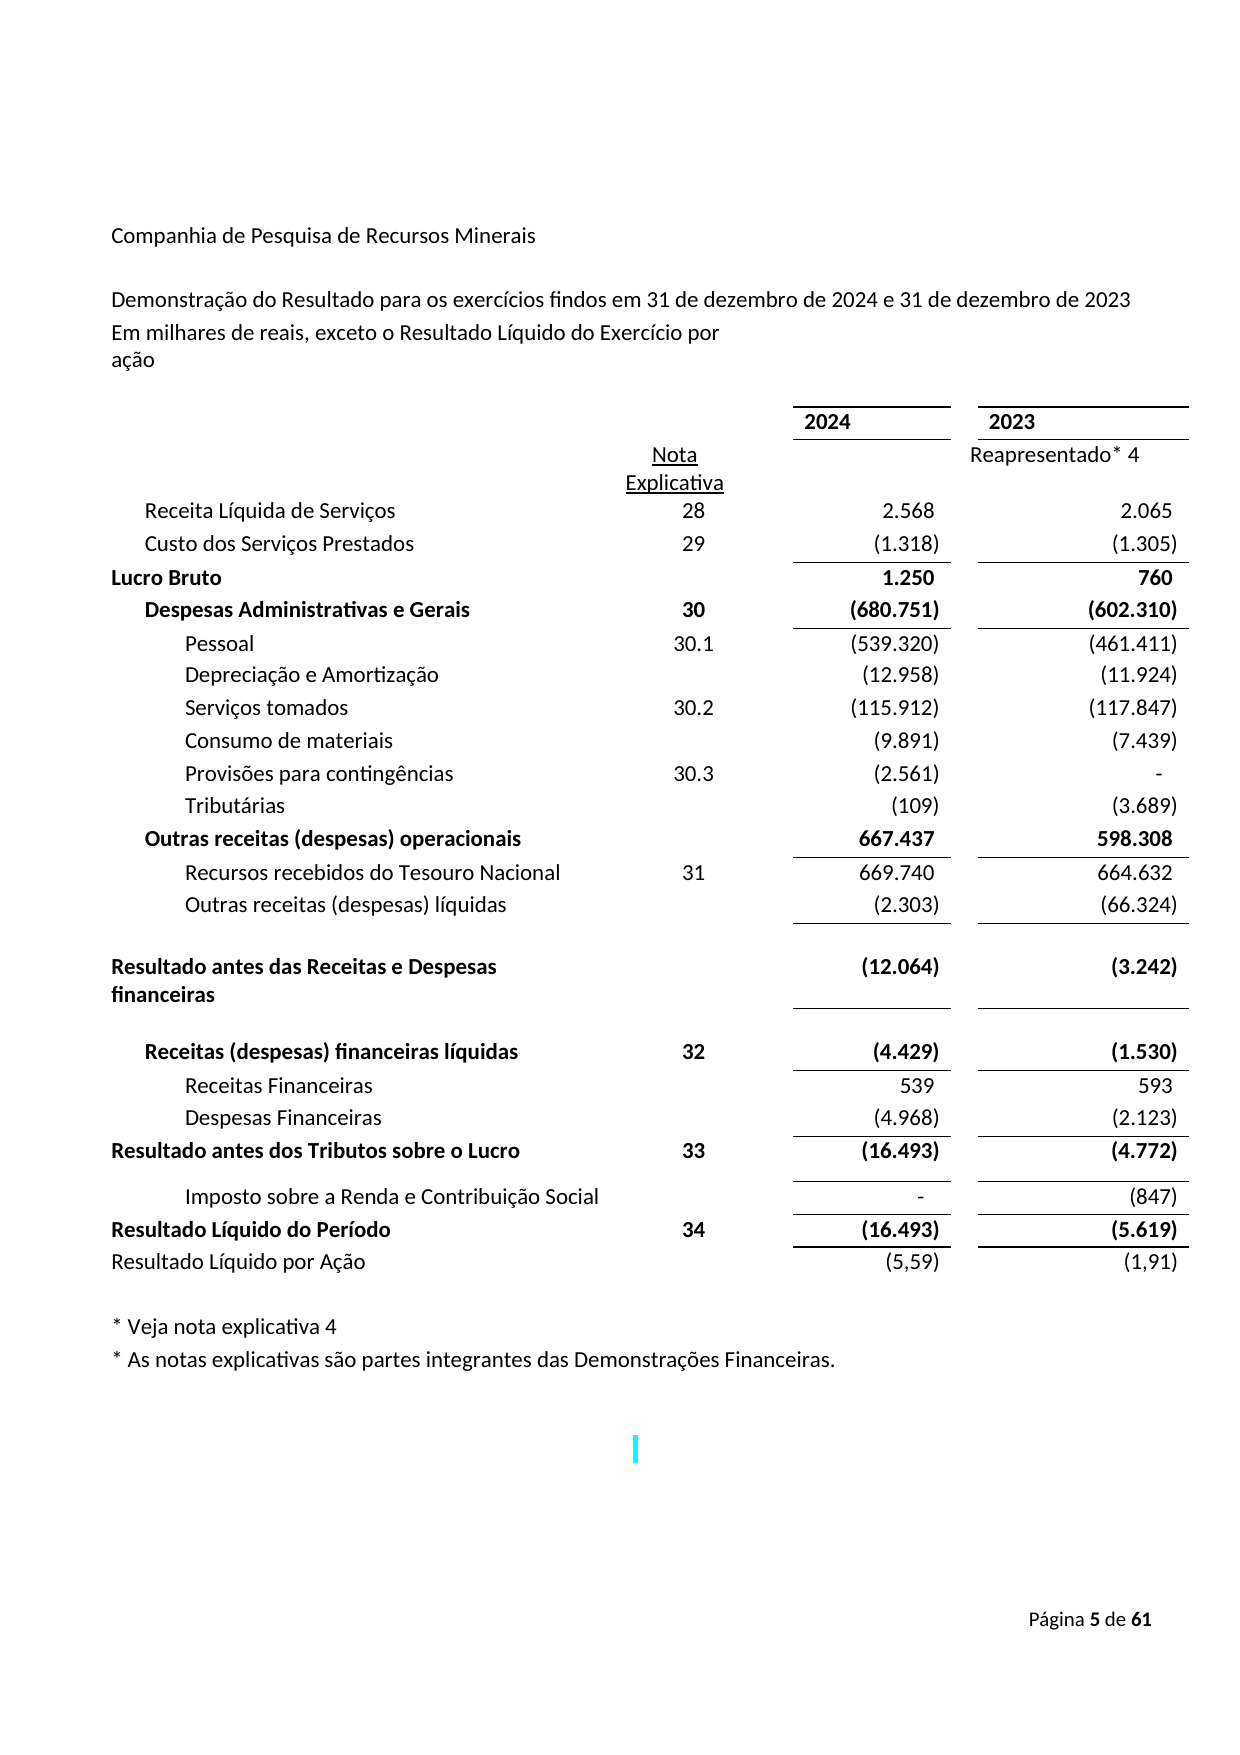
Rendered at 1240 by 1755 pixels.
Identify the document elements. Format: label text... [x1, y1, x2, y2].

table_header [978, 221, 1189, 253]
table_cell (1,91) [978, 1248, 1189, 1279]
table_cell [978, 1345, 1189, 1378]
table_cell Recursos recebidos do Tesouro Nacional [100, 857, 617, 890]
table_cell [770, 1246, 793, 1279]
table_cell [951, 1246, 977, 1279]
table_cell [793, 1279, 951, 1312]
table_cell 28 [617, 496, 770, 529]
table_cell Resultado antes dos Tributos sobre o Lucro [100, 1136, 617, 1181]
table_cell [617, 890, 770, 923]
table_cell [978, 924, 1189, 952]
table_cell [932, 439, 959, 496]
table_cell (9.891) [793, 726, 951, 759]
table_cell [770, 318, 793, 374]
table_cell [951, 318, 977, 374]
table_cell [617, 562, 770, 595]
table_cell [978, 253, 1189, 285]
table_cell (16.493) [793, 1137, 951, 1181]
table_cell [951, 1345, 977, 1378]
table_cell [617, 1181, 770, 1214]
table_cell Consumo de materiais [100, 726, 617, 759]
table_cell [770, 595, 793, 628]
table_cell [951, 1103, 977, 1136]
table_cell (2.561) [793, 759, 951, 792]
table_cell [951, 406, 977, 439]
table_header [770, 221, 793, 253]
table_cell 664.632 [978, 858, 1189, 890]
table_cell [951, 1181, 977, 1214]
table_cell [100, 923, 617, 952]
table_cell [951, 529, 977, 562]
table_cell [951, 1070, 977, 1103]
table_cell [951, 1312, 977, 1345]
table_cell 30.1 [617, 628, 770, 660]
table_cell [770, 1181, 793, 1214]
table_cell (4.772) [978, 1137, 1189, 1181]
table_cell [793, 924, 951, 952]
table_cell [770, 923, 793, 952]
table_cell [951, 496, 977, 529]
table_cell Tributárias [100, 792, 617, 824]
table_cell Lucro Bruto [100, 562, 617, 595]
table_cell (12.958) [793, 660, 951, 693]
table_cell 30.2 [617, 693, 770, 726]
table_cell [770, 496, 793, 529]
table_cell 32 [617, 1037, 770, 1070]
table_cell 34 [617, 1214, 770, 1246]
table_cell [951, 1008, 977, 1037]
table_cell [770, 952, 793, 1008]
table_cell Resultado Líquido por Ação [100, 1246, 617, 1279]
table_cell [770, 1103, 793, 1136]
table_cell (461.411) [978, 629, 1189, 660]
table_cell [617, 660, 770, 693]
table_cell [951, 923, 977, 952]
table_cell Pessoal [100, 628, 617, 660]
table_cell 593 [978, 1071, 1189, 1103]
table_cell Em milhares de reais, exceto o Resultado Líquido do Exercício por ação [100, 318, 770, 374]
table_cell Provisões para contingências [100, 759, 617, 792]
table_cell (4.968) [793, 1103, 951, 1136]
table_cell 669.740 [793, 858, 951, 890]
table_cell [951, 562, 977, 595]
table_header Companhia de Pesquisa de Recursos Minerais [100, 221, 617, 253]
table_cell Demonstração do Resultado para os exercícios findos em 31 de dezembro de 2024 e 31 de dezembro de 2023 [100, 285, 1189, 318]
table_cell [617, 253, 770, 285]
table_cell [951, 792, 977, 824]
table_cell [770, 562, 793, 595]
table_cell * Veja nota explicativa 4 [100, 1312, 617, 1345]
table_cell [617, 1279, 770, 1312]
table_cell 30 [617, 595, 770, 628]
table_cell [100, 253, 617, 285]
table_cell * As notas explicativas são partes integrantes das Demonstrações Financeiras. [100, 1345, 951, 1378]
table_cell [951, 825, 977, 857]
table_cell (109) [793, 792, 951, 824]
table_cell Imposto sobre a Renda e Contribuição Social [100, 1181, 617, 1214]
table_cell [793, 253, 951, 285]
table_cell [951, 759, 977, 792]
table_cell [770, 1070, 793, 1103]
table_cell [100, 439, 598, 496]
table_cell [100, 1008, 617, 1037]
table_cell [951, 660, 977, 693]
table_cell [951, 1279, 977, 1312]
table_cell [617, 406, 770, 439]
table_cell (66.324) [978, 890, 1189, 923]
table_cell 33 [617, 1136, 770, 1181]
table_cell [770, 1214, 793, 1246]
table_cell (7.439) [978, 726, 1189, 759]
table_cell [770, 406, 793, 439]
table_cell [100, 374, 1189, 406]
table_cell [617, 792, 770, 824]
table_cell (2.303) [793, 890, 951, 923]
table_cell [978, 318, 1189, 374]
table_cell [100, 406, 617, 439]
table_cell Serviços tomados [100, 693, 617, 726]
table_cell [951, 1037, 977, 1070]
table_cell (1.318) [793, 529, 951, 562]
table_cell [770, 890, 793, 923]
table_cell [770, 660, 793, 693]
table_cell [978, 1312, 1189, 1345]
table_cell (115.912) [793, 693, 951, 726]
table_cell 30.3 [617, 759, 770, 792]
table_cell 31 [617, 857, 770, 890]
table_cell [617, 1103, 770, 1136]
table_cell (602.310) [978, 595, 1189, 628]
table_cell 2023 [978, 408, 1189, 439]
table_cell Receitas Financeiras [100, 1070, 617, 1103]
table_cell (1.305) [978, 529, 1189, 562]
table_cell 2024 [793, 408, 951, 439]
table_cell [770, 1136, 793, 1181]
table_cell [770, 628, 793, 660]
table_cell (5.619) [978, 1215, 1189, 1246]
table_cell [951, 595, 977, 628]
table_cell [978, 1279, 1189, 1312]
table_cell 667.437 [793, 825, 951, 857]
table_cell 1.250 [793, 563, 951, 595]
table_cell (12.064) [793, 952, 951, 1008]
table_cell [617, 1070, 770, 1103]
table_cell Despesas Administrativas e Gerais [100, 595, 617, 628]
table_cell (4.429) [793, 1037, 951, 1070]
table_cell (11.924) [978, 660, 1189, 693]
table_cell - [978, 759, 1189, 792]
table_cell 598.308 [978, 825, 1189, 857]
table_cell Nota Explicativa [598, 439, 751, 496]
table_cell (3.689) [978, 792, 1189, 824]
table_header [951, 221, 977, 253]
table_cell Depreciação e Amortização [100, 660, 617, 693]
table_cell [951, 628, 977, 660]
table_cell 29 [617, 529, 770, 562]
table_cell [774, 439, 932, 496]
table_cell [617, 825, 770, 857]
table_cell (117.847) [978, 693, 1189, 726]
table_cell [951, 1136, 977, 1181]
table_header [793, 221, 951, 253]
table_cell (16.493) [793, 1215, 951, 1246]
table_cell [617, 726, 770, 759]
table_cell Outras receitas (despesas) operacionais [100, 825, 617, 857]
table_cell [951, 857, 977, 890]
table_cell Custo dos Serviços Prestados [100, 529, 617, 562]
table_cell [100, 1279, 617, 1312]
table_cell [617, 923, 770, 952]
table_cell 760 [978, 563, 1189, 595]
table_cell [770, 857, 793, 890]
table_cell [770, 1008, 793, 1037]
table_cell [770, 529, 793, 562]
table_cell [617, 952, 770, 1008]
table_cell [951, 890, 977, 923]
table_cell Resultado antes das Receitas e Despesas financeiras [100, 952, 617, 1008]
table_cell (5,59) [793, 1248, 951, 1279]
table_cell [770, 253, 793, 285]
table_cell [770, 1037, 793, 1070]
table_cell Receitas (despesas) financeiras líquidas [100, 1037, 617, 1070]
table_cell [617, 1312, 770, 1345]
table_cell [951, 1214, 977, 1246]
table_cell - [793, 1182, 951, 1214]
table_cell Despesas Financeiras [100, 1103, 617, 1136]
table_cell 539 [793, 1071, 951, 1103]
table_cell [951, 253, 977, 285]
table_cell [751, 439, 774, 496]
table_cell [770, 792, 793, 824]
table_cell 2.568 [793, 496, 951, 529]
table_cell [770, 726, 793, 759]
table_cell Reapresentado* 4 [959, 439, 1170, 496]
table_cell [793, 1009, 951, 1037]
table_cell [978, 1009, 1189, 1037]
table_cell Outras receitas (despesas) líquidas [100, 890, 617, 923]
table_cell Receita Líquida de Serviços [100, 496, 617, 529]
table_cell (539.320) [793, 629, 951, 660]
table_cell [770, 1279, 793, 1312]
table_cell (1.530) [978, 1037, 1189, 1070]
table_cell [1170, 440, 1189, 496]
table_cell 2.065 [978, 496, 1189, 529]
table_cell (2.123) [978, 1103, 1189, 1136]
table_cell (847) [978, 1182, 1189, 1214]
table_cell (680.751) [793, 595, 951, 628]
table_cell [951, 952, 977, 1008]
table_cell [951, 693, 977, 726]
table_cell (3.242) [978, 952, 1189, 1008]
table_cell [617, 1246, 770, 1279]
table_cell [770, 693, 793, 726]
table_cell [793, 318, 951, 374]
table_cell [617, 1008, 770, 1037]
table_cell Resultado Líquido do Período [100, 1214, 617, 1246]
table_cell [951, 726, 977, 759]
table_cell [770, 1312, 793, 1345]
table_cell [770, 759, 793, 792]
table_header [617, 221, 770, 253]
table_cell [770, 825, 793, 857]
table_cell [793, 1312, 951, 1345]
